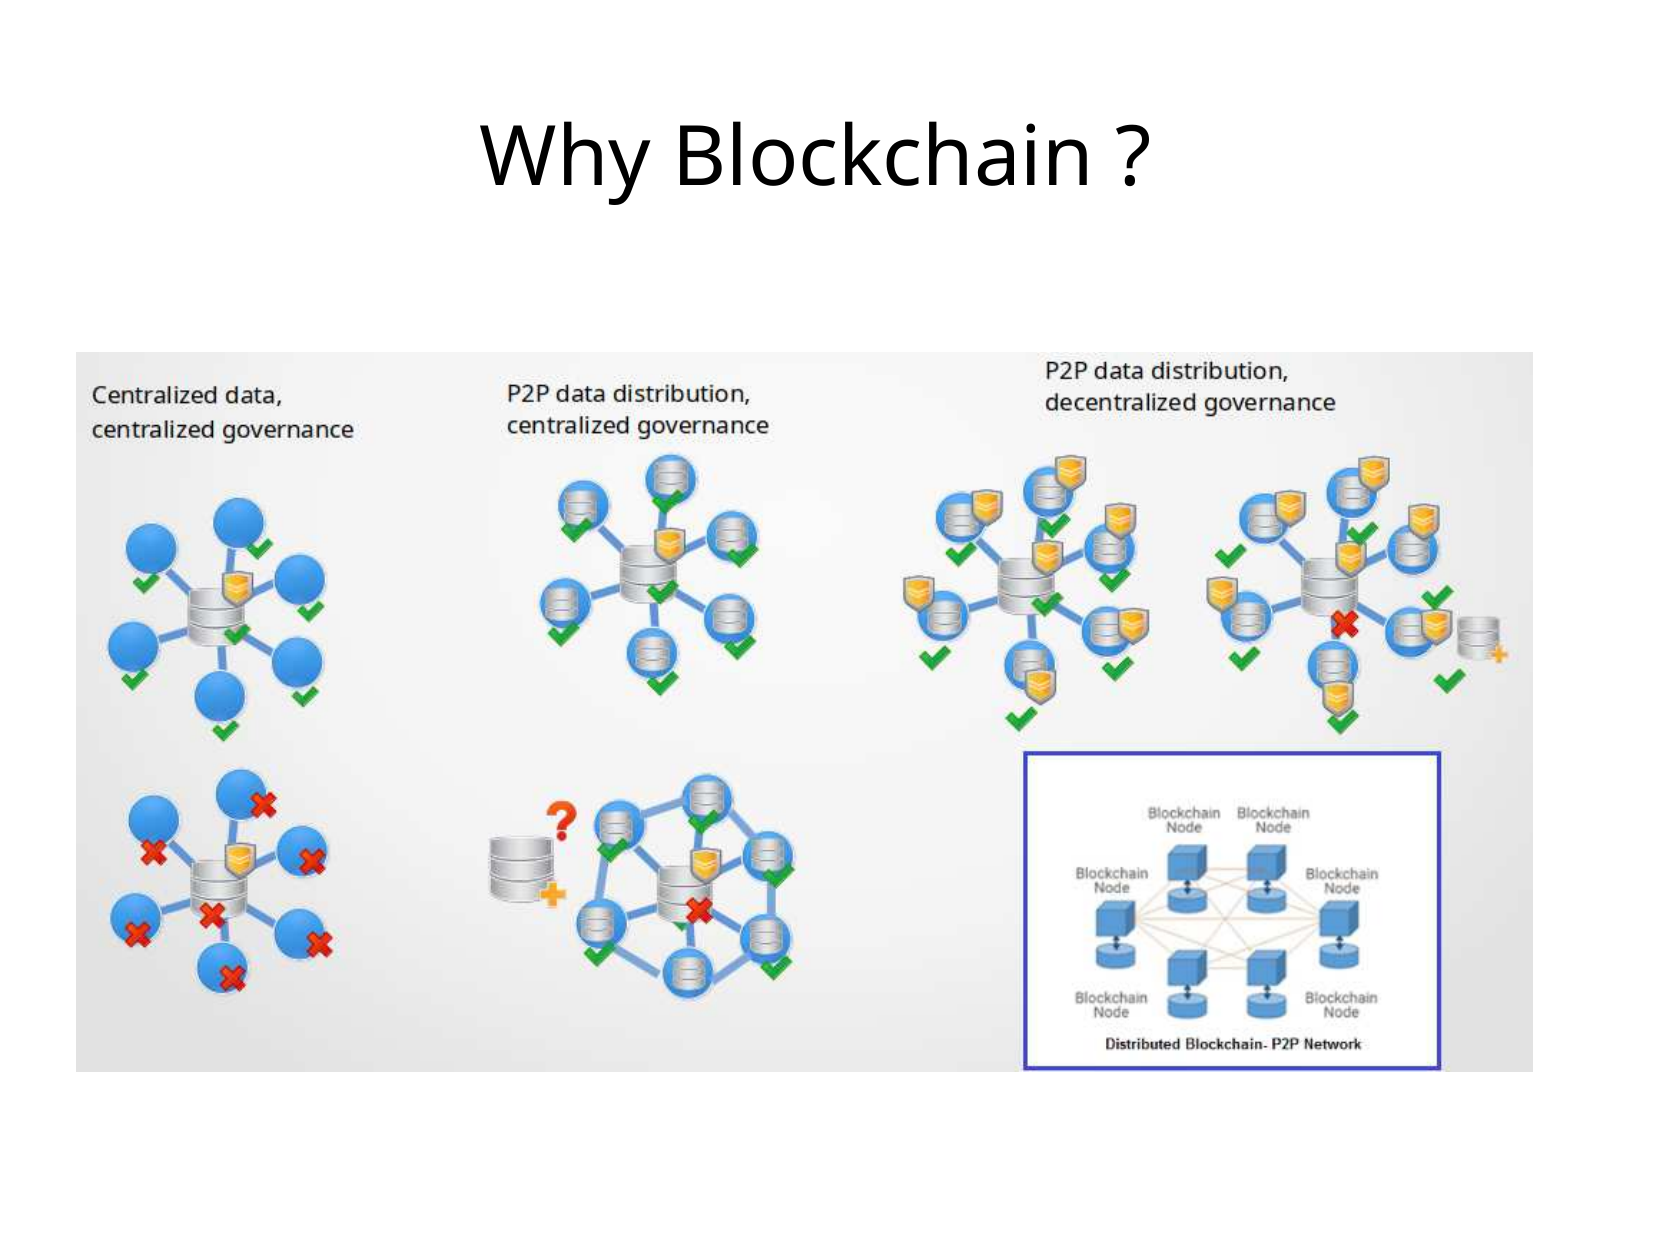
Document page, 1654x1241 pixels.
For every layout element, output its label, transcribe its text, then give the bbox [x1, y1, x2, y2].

picture [76, 352, 1533, 1072]
title Why Blockchain ? [82, 49, 1571, 257]
